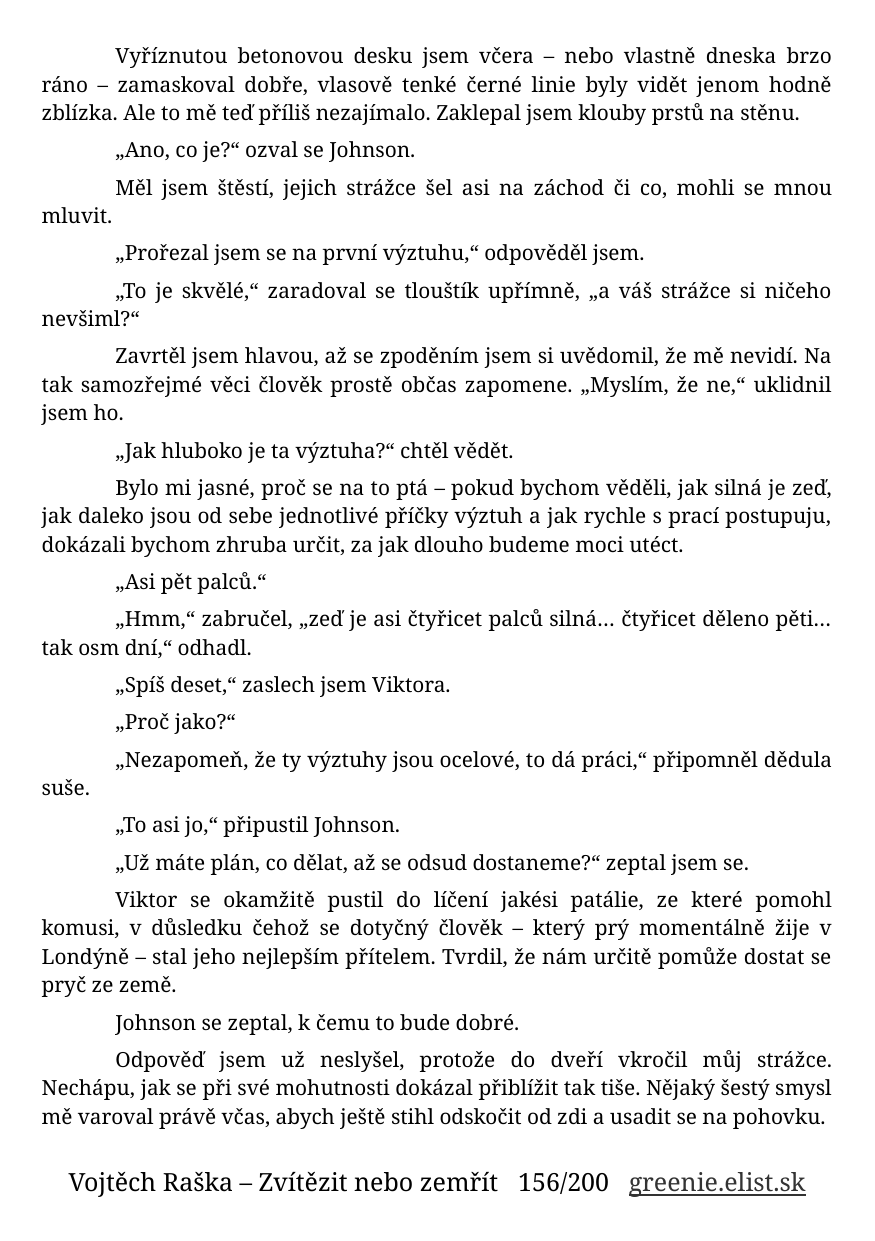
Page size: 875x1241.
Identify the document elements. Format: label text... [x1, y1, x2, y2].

text „Prořezal jsem se na první výztuhu,“ odpověděl jsem. [41, 238, 833, 267]
text „To je skvělé,“ zaradoval se tlouštík upřímně, „a váš strážce si ničeho nevšiml?“ [41, 276, 833, 333]
text Johnson se zeptal, k čemu to bude dobré. [41, 1008, 833, 1036]
text „Už máte plán, co dělat, až se odsud dostaneme?“ zeptal jsem se. [41, 848, 833, 876]
text „Hmm,“ zabručel, „zeď je asi čtyřicet palců silná… čtyřicet děleno pěti… tak osm dní,“ odhadl. [41, 604, 833, 661]
text Měl jsem štěstí, jejich strážce šel asi na záchod či co, mohli se mnou mluvit. [41, 173, 833, 230]
text „Asi pět palců.“ [41, 567, 833, 596]
text „Proč jako?“ [41, 707, 833, 736]
text „Spíš deset,“ zaslech jsem Viktora. [41, 670, 833, 699]
text Bylo mi jasné, proč se na to ptá – pokud bychom věděli, jak silná je zeď, jak daleko jsou od sebe jednotlivé příčky výztuh a jak rychle s prací postupuju, dokázali bychom zhruba určit, za jak dlouho budeme moci utéct. [41, 473, 833, 558]
text „To asi jo,“ připustil Johnson. [41, 811, 833, 839]
text „Ano, co je?“ ozval se Johnson. [41, 136, 833, 164]
text Odpověď jsem už neslyšel, protože do dveří vkročil můj strážce. Nechápu, jak se při své mohutnosti dokázal přiblížit tak tiše. Nějaký šestý smysl mě varoval právě včas, abych ještě stihl odskočit od zdi a usadit se na pohovku. [41, 1045, 833, 1130]
text „Jak hluboko je ta výztuha?“ chtěl vědět. [41, 436, 833, 464]
text „Nezapomeň, že ty výztuhy jsou ocelové, to dá práci,“ připomněl dědula suše. [41, 745, 833, 802]
text Viktor se okamžitě pustil do líčení jakési patálie, ze které pomohl komusi, v důsledku čehož se dotyčný člověk – který prý momentálně žije v Londýně – stal jeho nejlepším přítelem. Tvrdil, že nám určitě pomůže dostat se pryč ze země. [41, 885, 833, 999]
text Vyříznutou betonovou desku jsem včera – nebo vlastně dneska brzo ráno – zamaskoval dobře, vlasově tenké černé linie byly vidět jenom hodně zblízka. Ale to mě teď příliš nezajímalo. Zaklepal jsem klouby prstů na stěnu. [41, 41, 833, 127]
text Zavrtěl jsem hlavou, až se zpoděním jsem si uvědomil, že mě nevidí. Na tak samozřejmé věci člověk prostě občas zapomene. „Myslím, že ne,“ uklidnil jsem ho. [41, 342, 833, 427]
